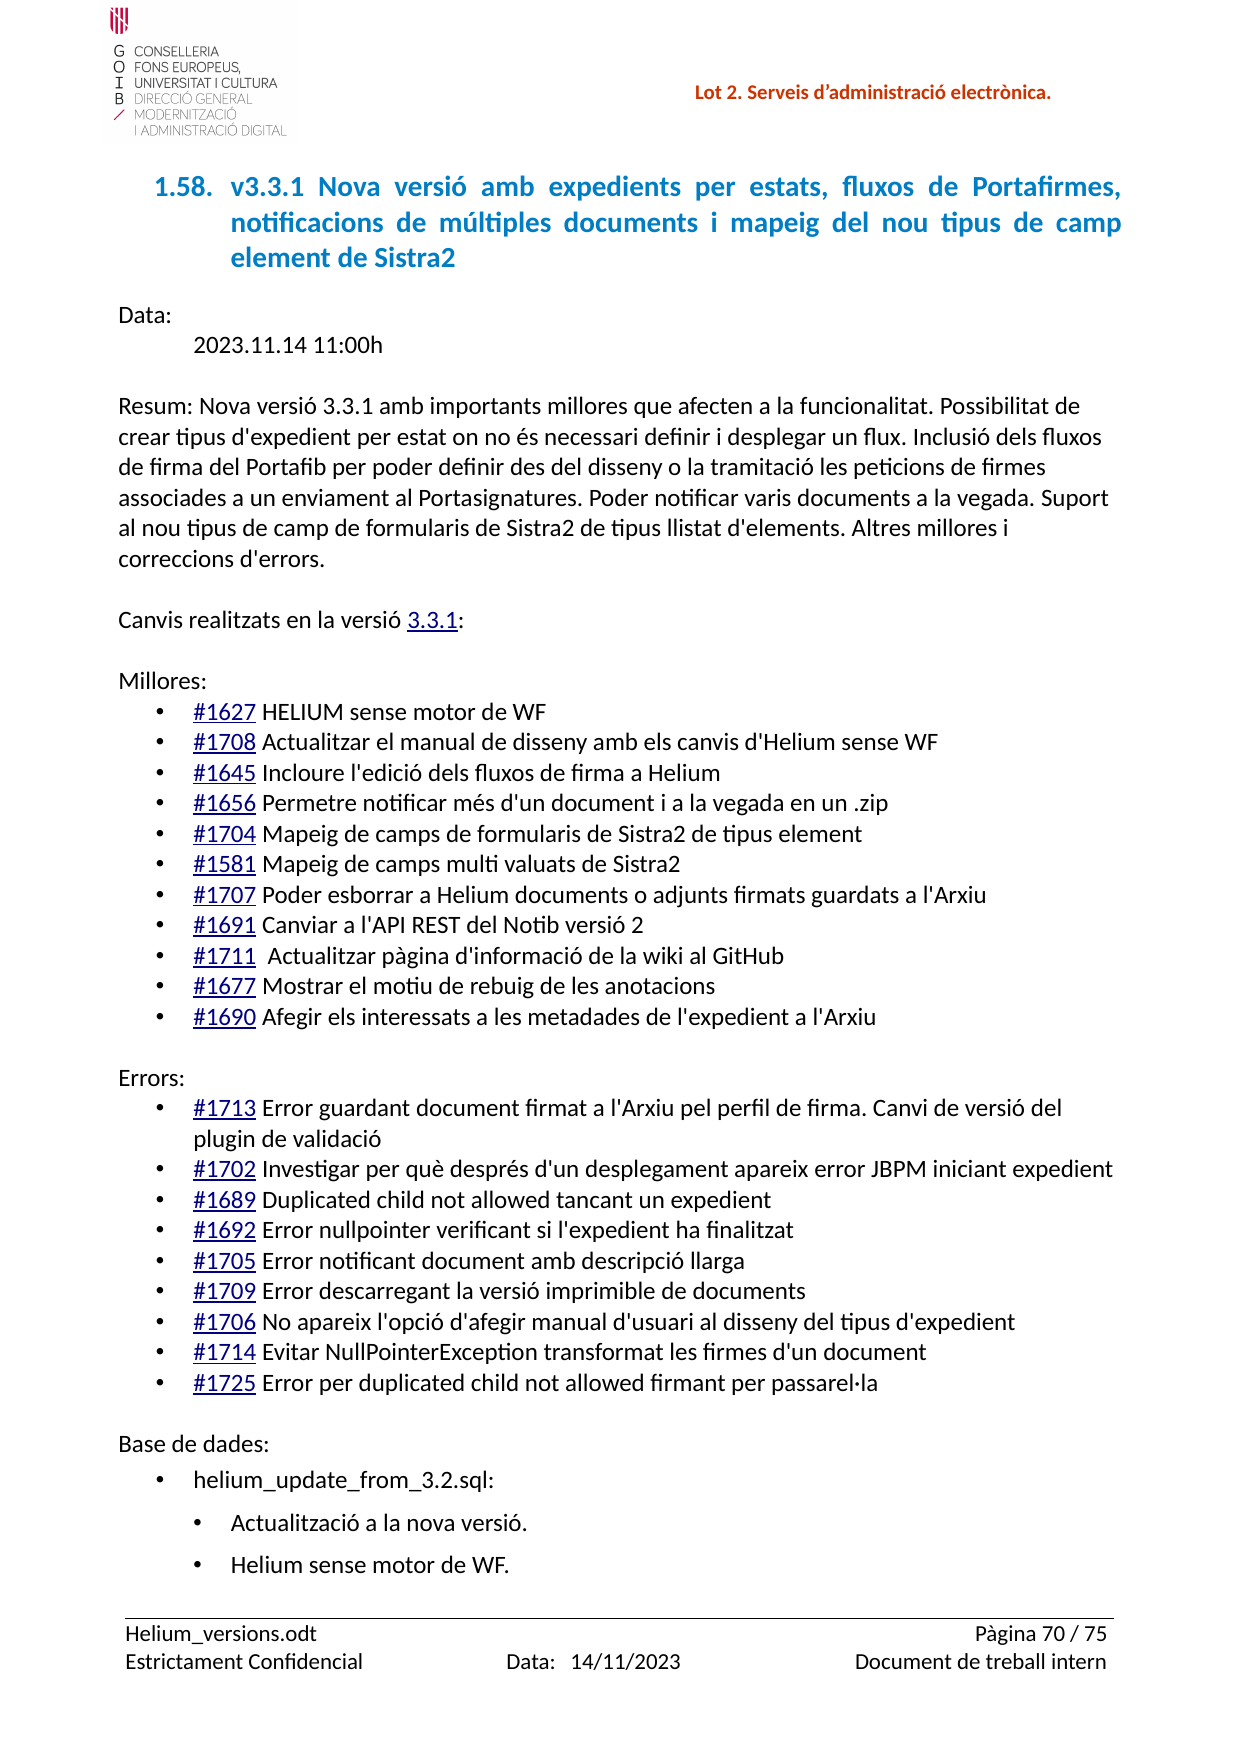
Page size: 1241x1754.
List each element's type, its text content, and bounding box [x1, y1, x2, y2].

list #1581 Mapeig de camps multi valuats de Sistra2 [156, 848, 1122, 879]
list #1705 Error notificant document amb descripció llarga [156, 1245, 1122, 1276]
list #1704 Mapeig de camps de formularis de Sistra2 de tipus element [156, 818, 1122, 848]
text Errors: [118, 1062, 1122, 1092]
list #1706 No apareix l'opció d'afegir manual d'usuari al disseny del tipus d'expedient [156, 1306, 1122, 1337]
list #1690 Afegir els interessats a les metadades de l'expedient a l'Arxiu [156, 1001, 1122, 1031]
list helium_update_from_3.2.sql: [156, 1464, 1122, 1495]
list #1677 Mostrar el motiu de rebuig de les anotacions [156, 970, 1122, 1001]
list #1656 Permetre notificar més d'un document i a la vegada en un .zip [156, 787, 1122, 818]
list #1707 Poder esborrar a Helium documents o adjunts firmats guardats a l'Arxiu [156, 879, 1122, 909]
list #1691 Canviar a l'API REST del Notib versió 2 [156, 909, 1122, 940]
list #1725 Error per duplicated child not allowed firmant per passarel·la [156, 1367, 1122, 1398]
subtitle v3.3.1 Nova versió amb expedients per estats, fluxos de Portafirmes, notificacions de múltiples documents i mapeig del nou tipus de camp element de Sistra2 [153, 168, 1122, 275]
list #1711 Actualitzar pàgina d'informació de la wiki al GitHub [156, 940, 1122, 970]
list Actualització a la nova versió. [193, 1507, 1122, 1537]
list #1702 Investigar per què després d'un desplegament apareix error JBPM iniciant expedient [156, 1153, 1122, 1184]
text 2023.11.14 11:00h [118, 329, 1122, 360]
text Base de dades: [118, 1428, 1122, 1459]
list Helium sense motor de WF. [193, 1549, 1122, 1580]
list #1709 Error descarregant la versió imprimible de documents [156, 1276, 1122, 1306]
text Millores: [118, 665, 1122, 696]
list #1714 Evitar NullPointerException transformat les firmes d'un document [156, 1337, 1122, 1367]
picture [100, 0, 297, 144]
list #1627 HELIUM sense motor de WF [156, 696, 1122, 726]
text Data: [118, 299, 1122, 329]
list #1692 Error nullpointer verificant si l'expedient ha finalitzat [156, 1214, 1122, 1245]
text Resum: Nova versió 3.3.1 amb importants millores que afecten a la funcionalitat. Possibilitat de crear tipus d'expedient per estat on no és necessari definir i desplegar un flux. Inclusió dels fluxos de firma del Portafib per poder definir des del disseny o la tramitació les peticions de firmes associades a un enviament al Portasignatures. Poder notificar varis documents a la vegada. Suport al nou tipus de camp de formularis de Sistra2 de tipus llistat d'elements. Altres millores i correccions d'errors. [118, 390, 1122, 573]
text Canvis realitzats en la versió 3.3.1: [118, 604, 1122, 634]
list #1713 Error guardant document firmat a l'Arxiu pel perfil de firma. Canvi de versió del plugin de validació [156, 1092, 1122, 1153]
list #1689 Duplicated child not allowed tancant un expedient [156, 1184, 1122, 1214]
list #1645 Incloure l'edició dels fluxos de firma a Helium [156, 757, 1122, 787]
list #1708 Actualitzar el manual de disseny amb els canvis d'Helium sense WF [156, 726, 1122, 757]
